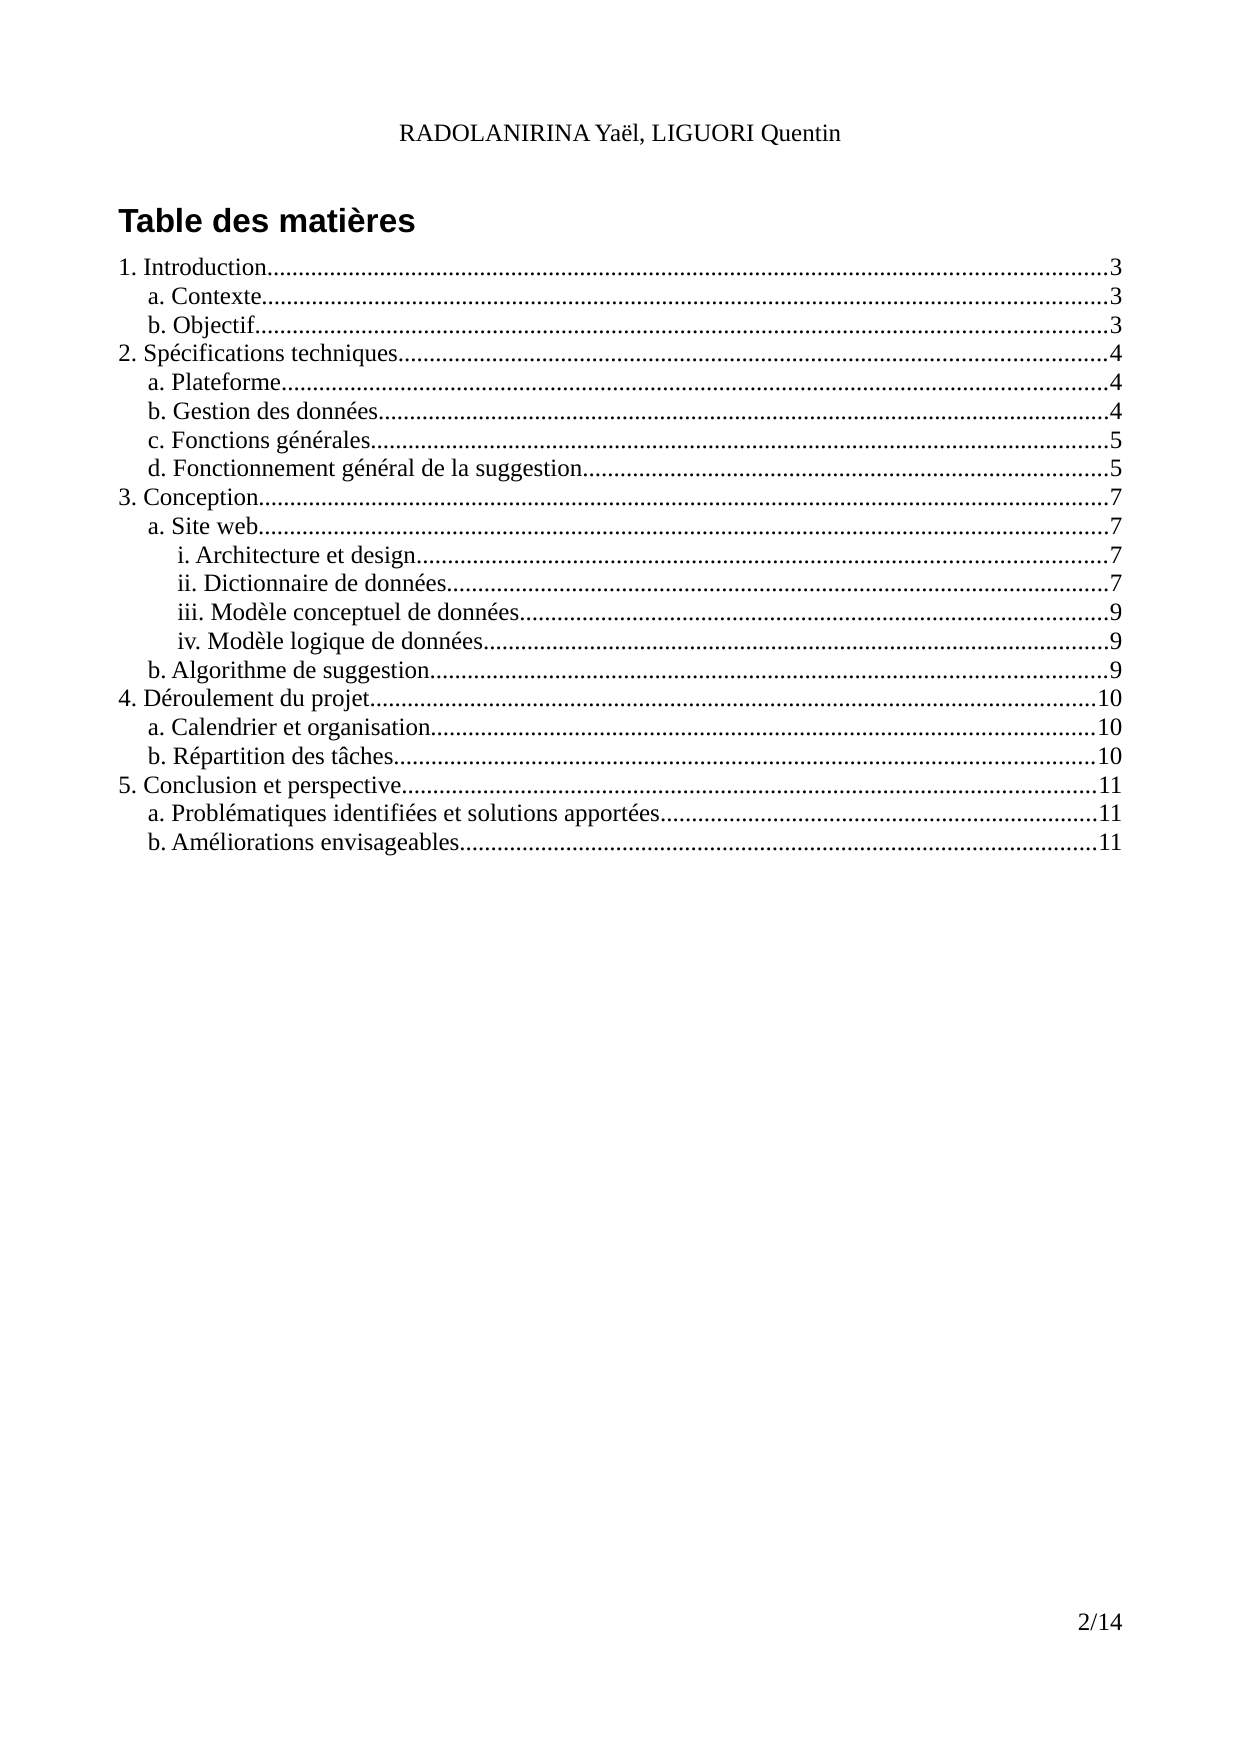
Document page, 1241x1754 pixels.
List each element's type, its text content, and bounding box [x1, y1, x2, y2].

text 4. Déroulement du projet 10 [118, 683, 1122, 712]
text b. Algorithme de suggestion 9 [148, 655, 1122, 683]
text a. Plateforme 4 [148, 367, 1122, 396]
text ii. Dictionnaire de données 7 [177, 568, 1122, 597]
text c. Fonctions générales 5 [148, 425, 1122, 453]
text d. Fonctionnement général de la suggestion 5 [148, 453, 1122, 482]
text b. Gestion des données 4 [148, 396, 1122, 425]
text iv. Modèle logique de données 9 [177, 626, 1122, 655]
text 3. Conception 7 [118, 482, 1122, 511]
text 1. Introduction 3 [118, 252, 1122, 281]
text i. Architecture et design 7 [177, 540, 1122, 568]
text a. Calendrier et organisation 10 [148, 712, 1122, 741]
text a. Site web 7 [148, 511, 1122, 540]
text 2. Spécifications techniques 4 [118, 338, 1122, 367]
text b. Objectif 3 [148, 310, 1122, 338]
text iii. Modèle conceptuel de données 9 [177, 597, 1122, 626]
text 5. Conclusion et perspective 11 [118, 770, 1122, 798]
text b. Améliorations envisageables 11 [148, 827, 1122, 856]
subtitle Table des matières [118, 201, 1122, 240]
text a. Contexte 3 [148, 281, 1122, 310]
text b. Répartition des tâches 10 [148, 741, 1122, 770]
text a. Problématiques identifiées et solutions apportées 11 [148, 798, 1122, 827]
